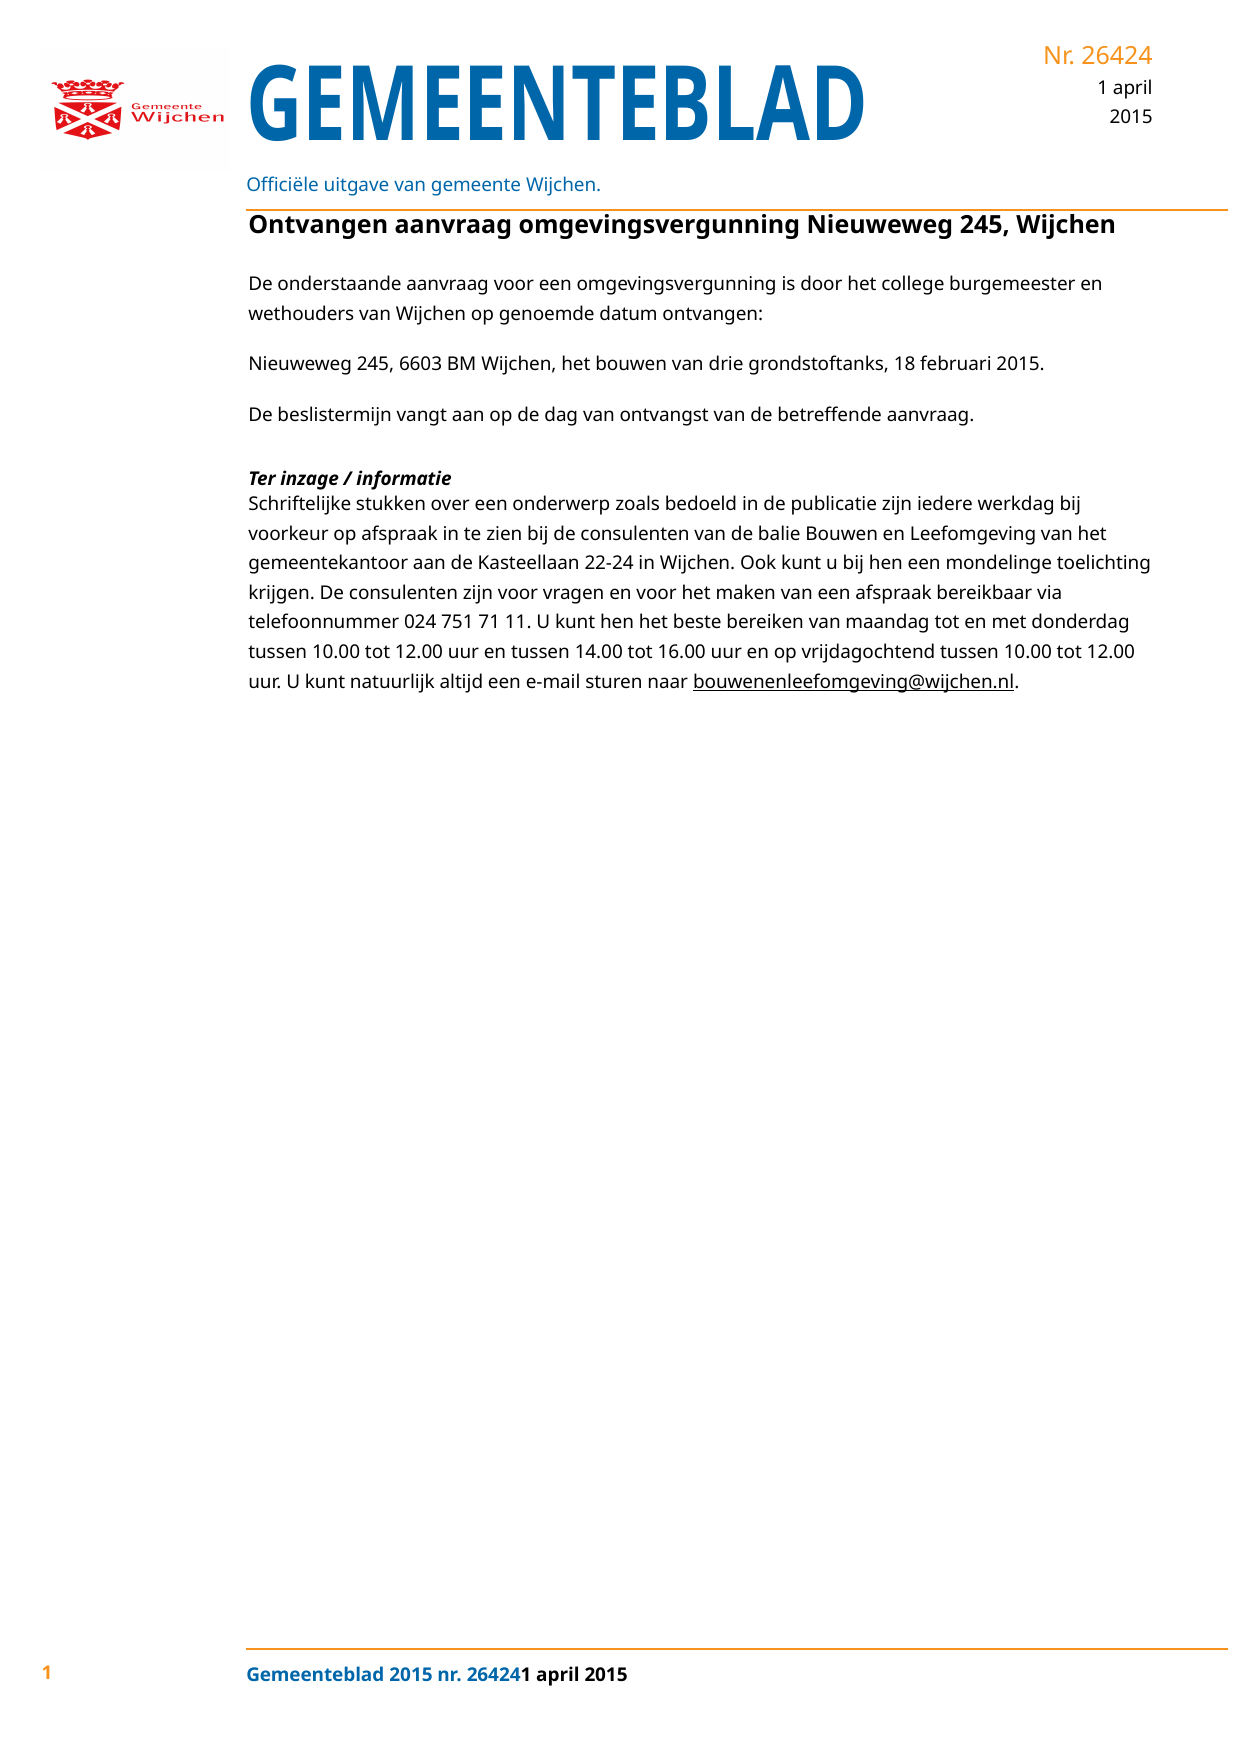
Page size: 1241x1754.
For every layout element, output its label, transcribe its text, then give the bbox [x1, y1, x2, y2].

text De beslistermijn vangt aan op de dag van ontvangst van de betreffende aanvraag. [248, 401, 1152, 426]
picture [41, 47, 231, 172]
text Ter inzage / informatie [248, 465, 1152, 490]
text Schriftelijke stukken over een onderwerp zoals bedoeld in de publicatie zijn iedere werkdag bij voorkeur op afspraak in te zien bij de consulenten van de balie Bouwen en Leefomgeving van het gemeentekantoor aan de Kasteellaan 22-24 in Wijchen. Ook kunt u bij hen een mondelinge toelichting krijgen. De consulenten zijn voor vragen en voor het maken van een afspraak bereikbaar via telefoonnummer 024 751 71 11. U kunt hen het beste bereiken van maandag tot en met donderdag tussen 10.00 tot 12.00 uur en tussen 14.00 tot 16.00 uur en op vrijdagochtend tussen 10.00 tot 12.00 uur. U kunt natuurlijk altijd een e-mail sturen naar bouwenenleefomgeving@wijchen.nl. [248, 490, 1152, 694]
text De onderstaande aanvraag voor een omgevingsvergunning is door het college burgemeester en wethouders van Wijchen op genoemde datum ontvangen: [248, 270, 1152, 326]
text Nieuweweg 245, 6603 BM Wijchen, het bouwen van drie grondstoftanks, 18 februari 2015. [248, 350, 1152, 376]
text Ontvangen aanvraag omgevingsvergunning Nieuweweg 245, Wijchen [248, 211, 1152, 241]
